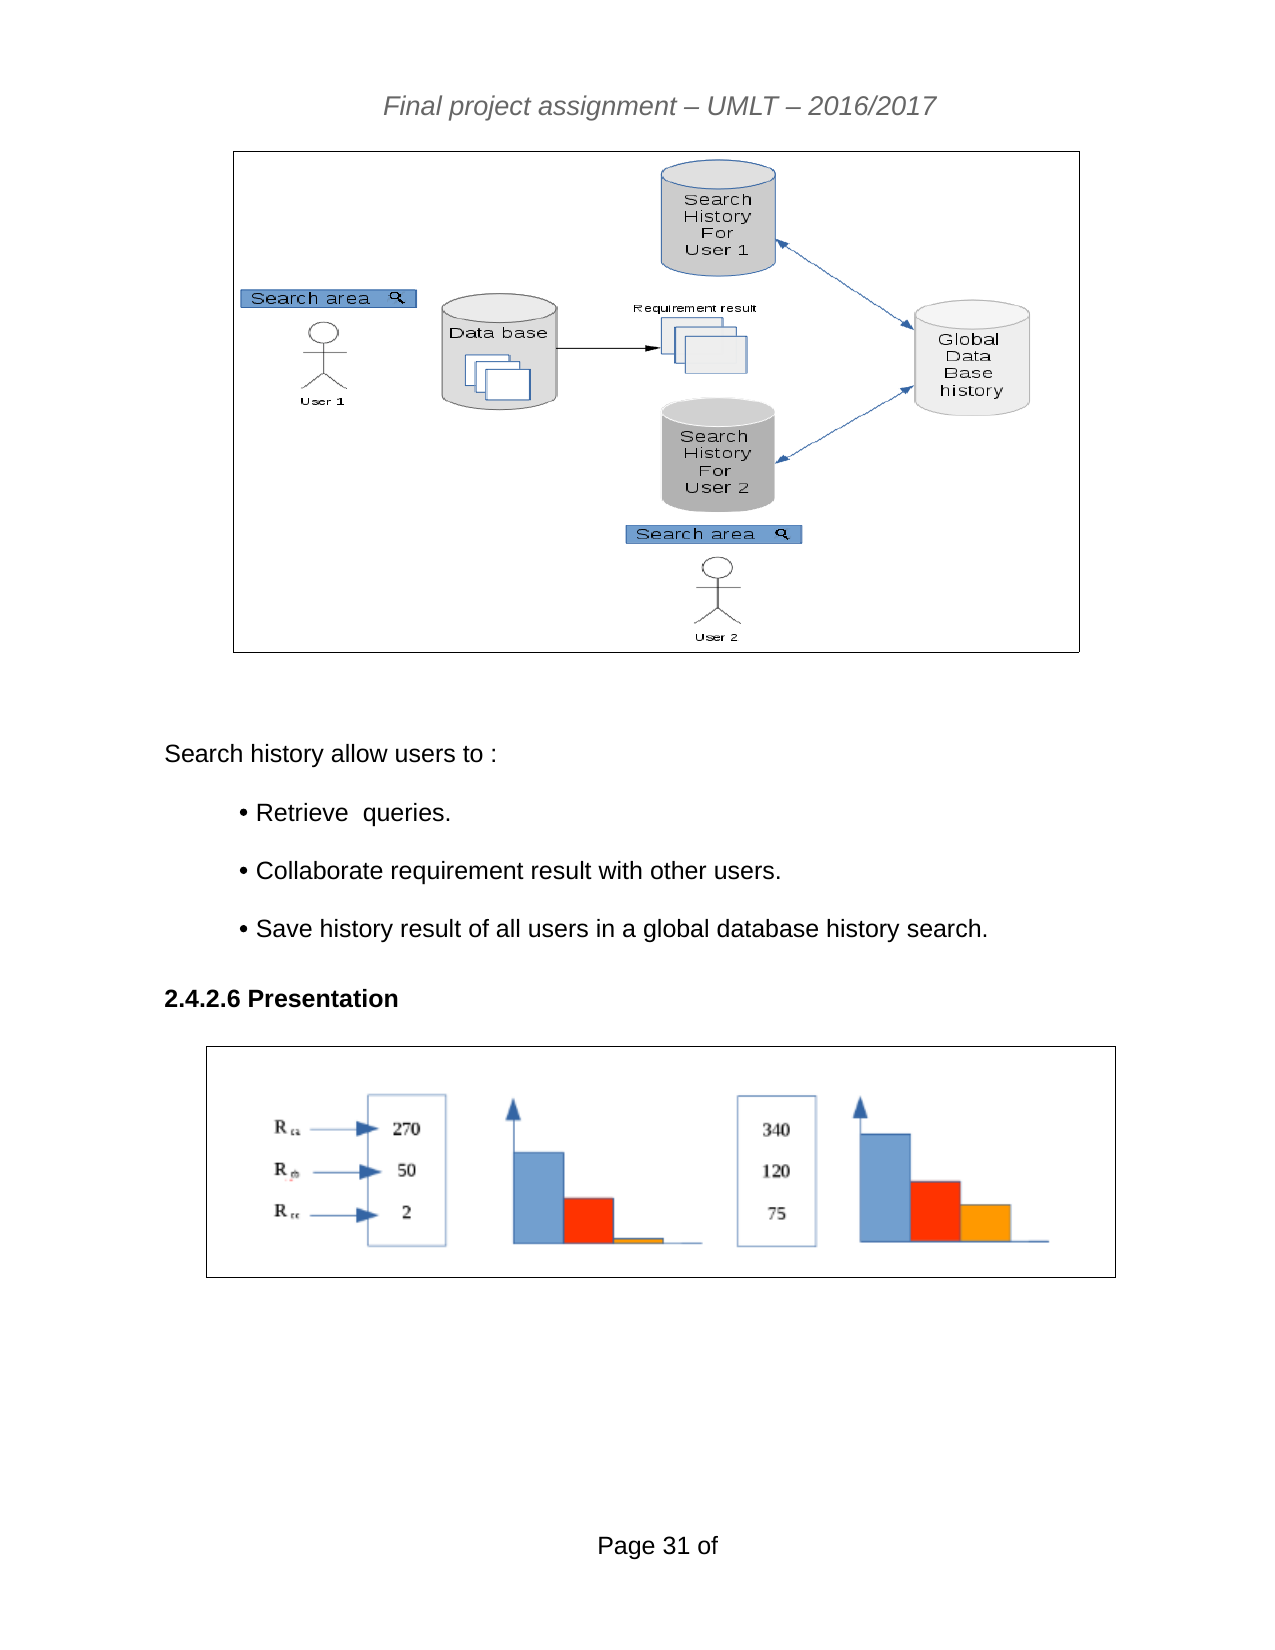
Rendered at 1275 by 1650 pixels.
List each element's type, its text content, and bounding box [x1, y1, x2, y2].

list Collaborate requirement result with other users. [239, 856, 1158, 884]
picture [236, 154, 1076, 649]
picture [209, 1048, 1113, 1275]
subtitle 2.4.2.6 Presentation [164, 984, 1158, 1013]
list Retrieve queries. [239, 797, 1158, 826]
list Save history result of all users in a global database history search. [239, 914, 1158, 943]
text Search history allow users to : [164, 739, 1158, 768]
